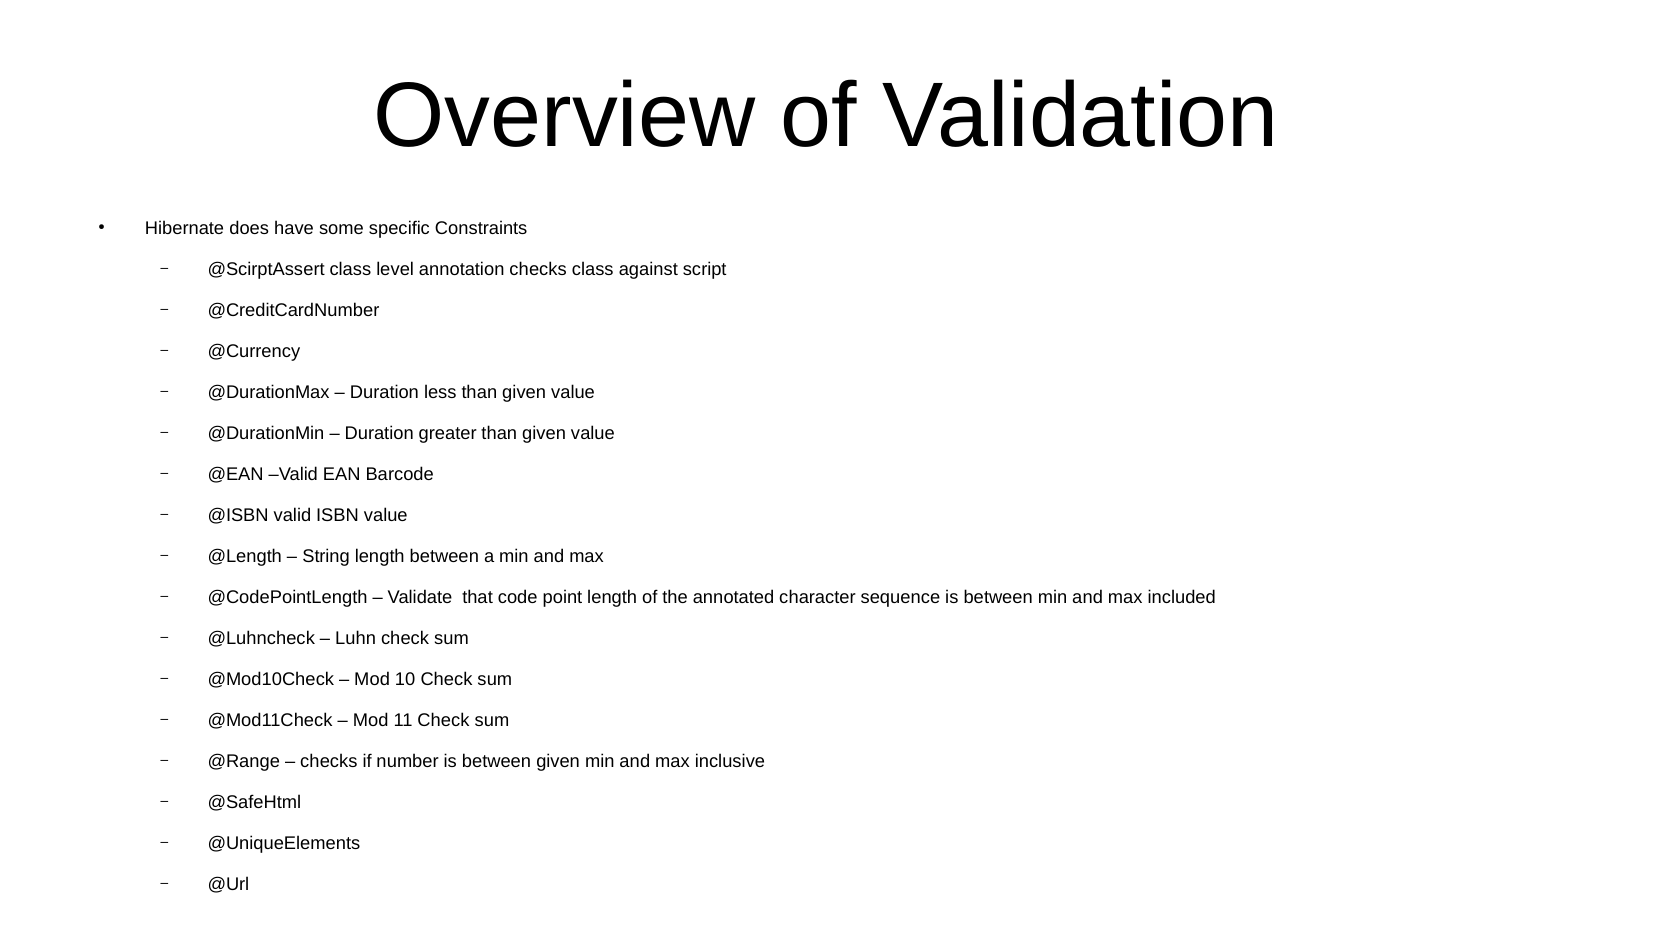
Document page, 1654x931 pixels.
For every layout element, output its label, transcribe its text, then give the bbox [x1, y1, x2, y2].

title Overview of Validation [82, 37, 1571, 193]
list Hibernate does have some specific Constraints @ScirptAssert class level annotation checks class against script @CreditCardNumber @Currency @DurationMax – Duration less than given value @DurationMin – Duration greater than given value @EAN –Valid EAN Barcode @ISBN valid ISBN value @Length – String length between a min and max @CodePointLength – Validate that code point length of the annotated character sequence is between min and max included @Luhncheck – Luhn check sum @Mod10Check – Mod 10 Check sum @Mod11Check – Mod 11 Check sum @Range – checks if number is between given min and max inclusive @SafeHtml @UniqueElements @Url [82, 217, 1613, 901]
